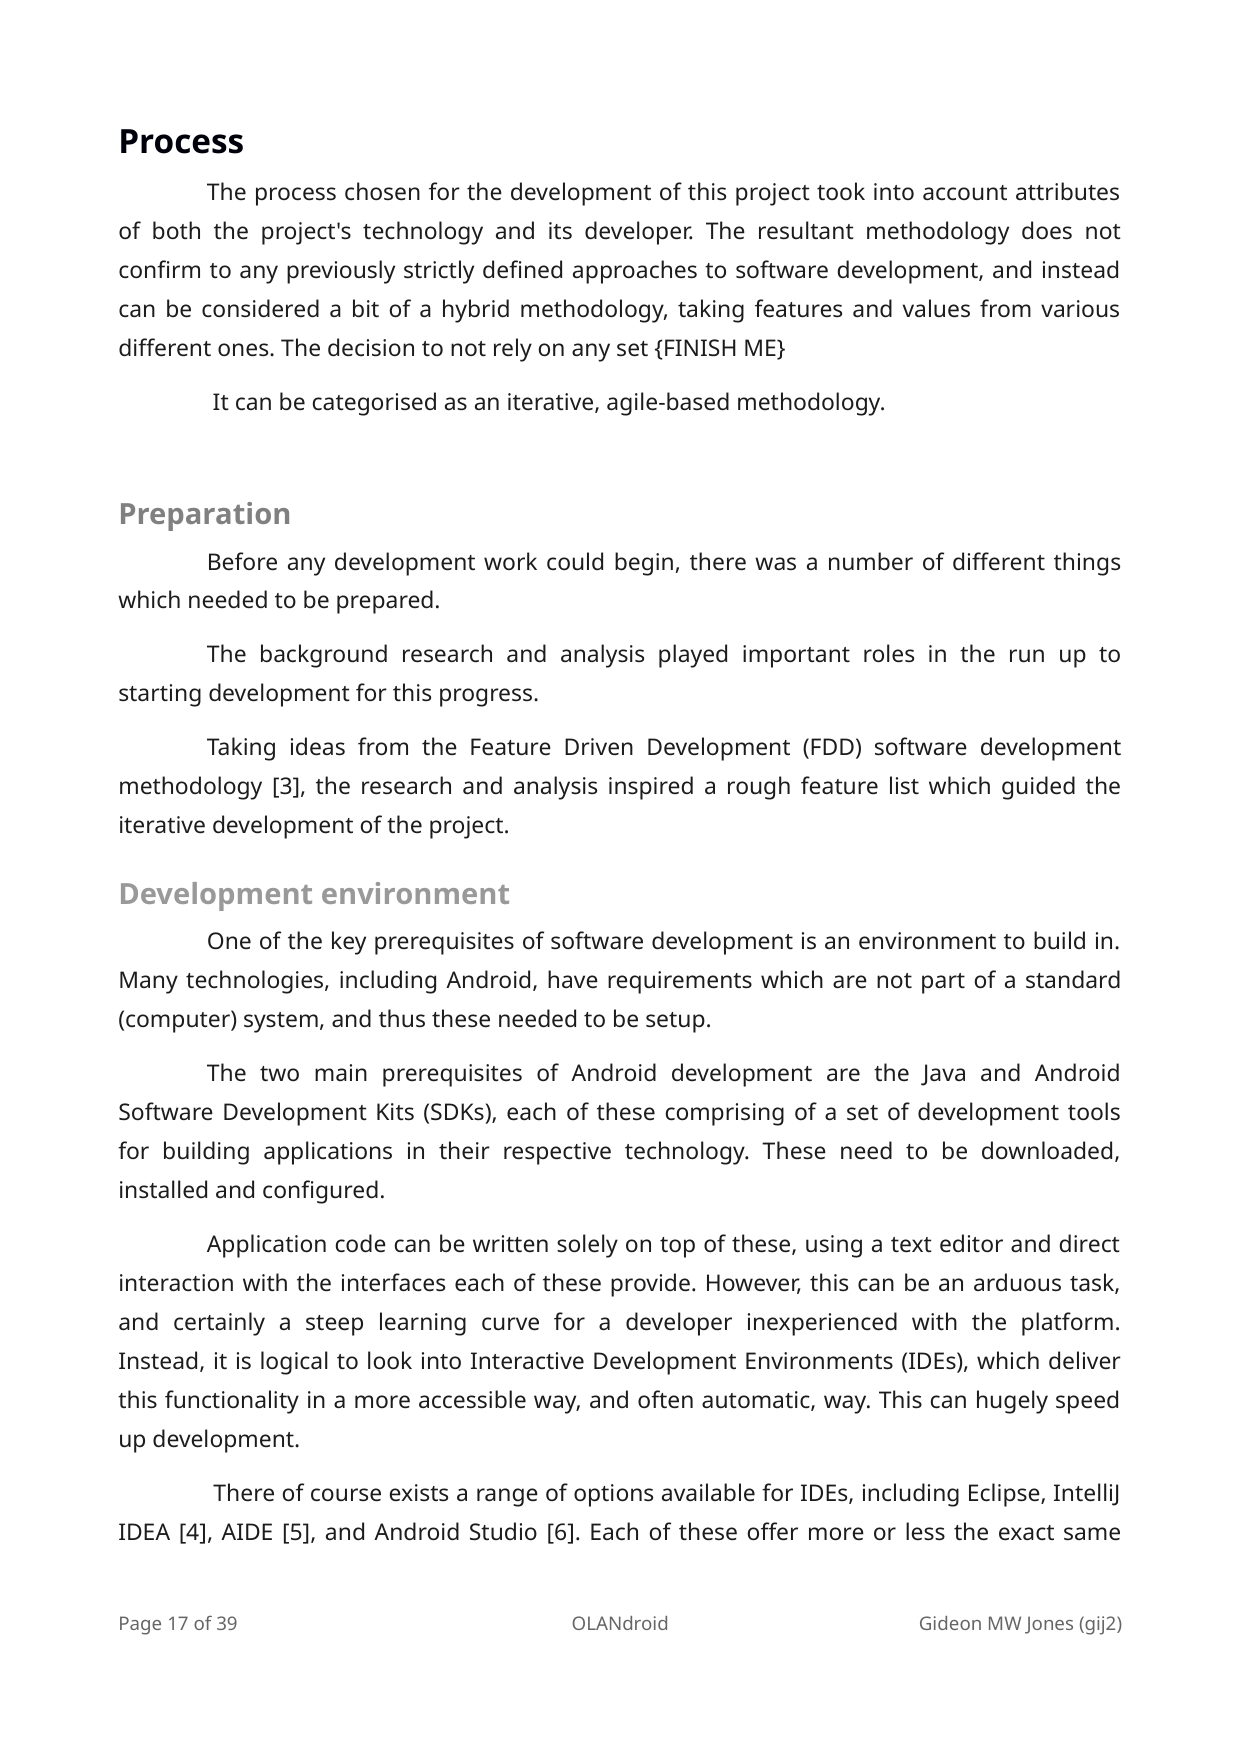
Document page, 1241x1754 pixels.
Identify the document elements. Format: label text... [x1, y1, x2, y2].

text Before any development work could begin, there was a number of different things which needed to be prepared. [118, 545, 1122, 616]
text There of course exists a range of options available for IDEs, including Eclipse, IntelliJ IDEA [4], AIDE [5], and Android Studio [6]. Each of these offer more or less the exact same [118, 1477, 1122, 1547]
text Taking ideas from the Feature Driven Development (FDD) software development methodology [3], the research and analysis inspired a rough feature list which guided the iterative development of the project. [118, 731, 1122, 840]
text It can be categorised as an iterative, agile-based methodology. [118, 386, 1122, 417]
text The process chosen for the development of this project took into account attributes of both the project's technology and its developer. The resultant methodology does not confirm to any previously strictly defined approaches to software development, and instead can be considered a bit of a hybrid methodology, taking features and values from various different ones. The decision to not rely on any set {FINISH ME} [118, 176, 1122, 363]
subtitle Development environment [118, 873, 1122, 913]
text Application code can be written solely on top of these, using a text editor and direct interaction with the interfaces each of these provide. However, this can be an arduous task, and certainly a steep learning curve for a developer inexperienced with the platform. Instead, it is logical to look into Interactive Development Environments (IDEs), which deliver this functionality in a more accessible way, and often automatic, way. This can hugely speed up development. [118, 1228, 1122, 1454]
subtitle Preparation [118, 493, 1122, 533]
text One of the key prerequisites of software development is an environment to build in. Many technologies, including Android, have requirements which are not part of a standard (computer) system, and thus these needed to be setup. [118, 925, 1122, 1034]
subtitle Process [118, 118, 1122, 163]
text The two main prerequisites of Android development are the Java and Android Software Development Kits (SDKs), each of these comprising of a set of development tools for building applications in their respective technology. These need to be downloaded, installed and configured. [118, 1057, 1122, 1205]
text The background research and analysis played important roles in the run up to starting development for this progress. [118, 638, 1122, 708]
